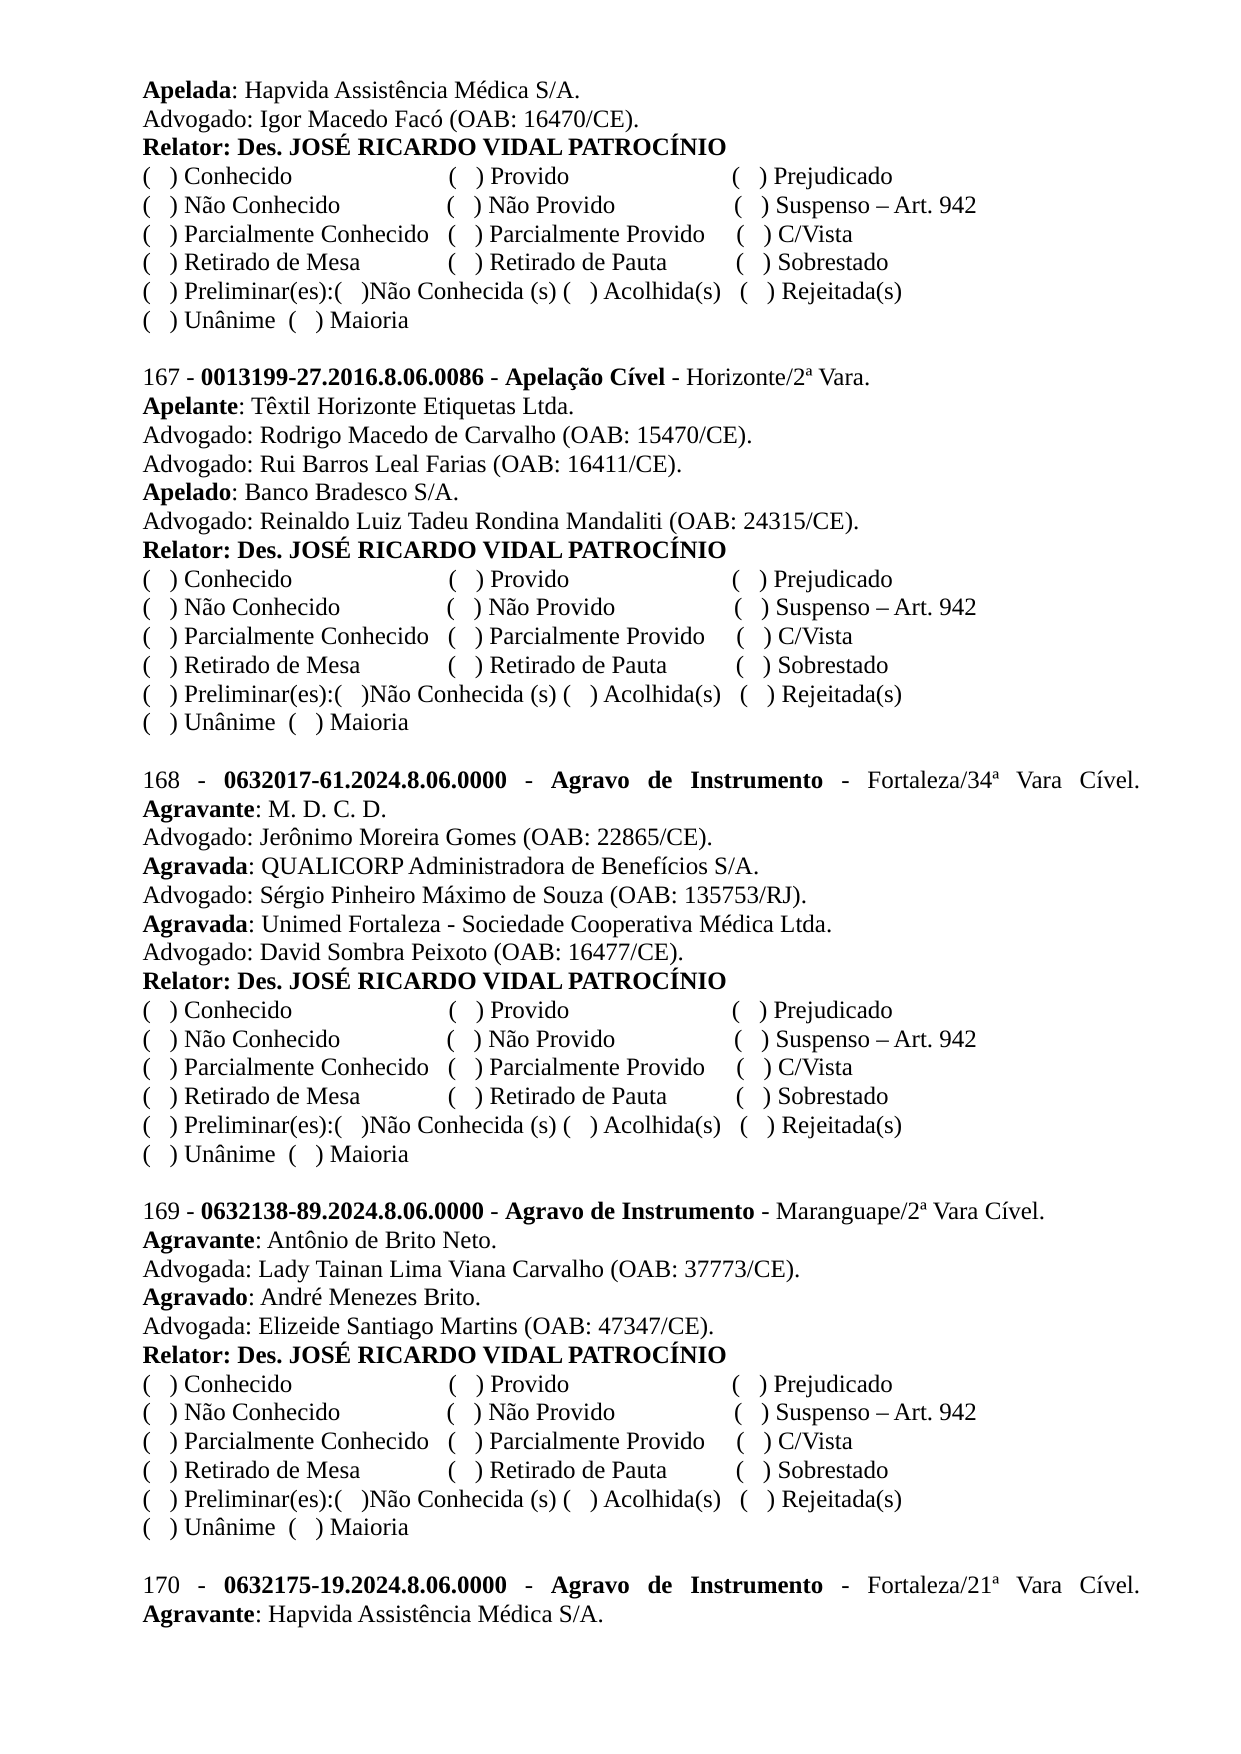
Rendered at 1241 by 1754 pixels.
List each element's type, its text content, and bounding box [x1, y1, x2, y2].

text Agravada: Unimed Fortaleza - Sociedade Cooperativa Médica Ltda. [142, 909, 1141, 937]
text ( ) Unânime ( ) Maioria [142, 1512, 1158, 1541]
text Relator: Des. JOSÉ RICARDO VIDAL PATROCÍNIO [142, 132, 1141, 161]
text ( ) Preliminar(es):( )Não Conhecida (s) ( ) Acolhida(s) ( ) Rejeitada(s) [142, 1484, 1158, 1512]
text ( ) Conhecido ( ) Provido ( ) Prejudicado [142, 161, 1141, 190]
text ( ) Unânime ( ) Maioria [142, 1139, 1158, 1167]
text ( ) Não Conhecido ( ) Não Provido ( ) Suspenso – Art. 942 [142, 1397, 1158, 1426]
text ( ) Não Conhecido ( ) Não Provido ( ) Suspenso – Art. 942 [142, 592, 1158, 621]
text ( ) Conhecido ( ) Provido ( ) Prejudicado [142, 995, 1141, 1024]
text 167 - 0013199-27.2016.8.06.0086 - Apelação Cível - Horizonte/2ª Vara. [142, 362, 1141, 391]
text Apelada: Hapvida Assistência Médica S/A. [142, 75, 1141, 104]
text ( ) Conhecido ( ) Provido ( ) Prejudicado [142, 1369, 1141, 1397]
text Agravada: QUALICORP Administradora de Benefícios S/A. [142, 851, 1141, 880]
text ( ) Preliminar(es):( )Não Conhecida (s) ( ) Acolhida(s) ( ) Rejeitada(s) [142, 679, 1158, 707]
text Relator: Des. JOSÉ RICARDO VIDAL PATROCÍNIO [142, 966, 1141, 995]
text ( ) Não Conhecido ( ) Não Provido ( ) Suspenso – Art. 942 [142, 1024, 1158, 1052]
text ( ) Parcialmente Conhecido ( ) Parcialmente Provido ( ) C/Vista [142, 621, 1158, 650]
text ( ) Retirado de Mesa ( ) Retirado de Pauta ( ) Sobrestado [142, 1455, 1158, 1484]
text Advogado: Rodrigo Macedo de Carvalho (OAB: 15470/CE). [142, 420, 1141, 449]
text ( ) Retirado de Mesa ( ) Retirado de Pauta ( ) Sobrestado [142, 1081, 1158, 1110]
text Advogado: Igor Macedo Facó (OAB: 16470/CE). [142, 104, 1141, 132]
text 168 - 0632017-61.2024.8.06.0000 - Agravo de Instrumento - Fortaleza/34ª Vara Cível. Agravante: M. D. C. D. [142, 765, 1141, 822]
text ( ) Não Conhecido ( ) Não Provido ( ) Suspenso – Art. 942 [142, 190, 1158, 219]
text ( ) Preliminar(es):( )Não Conhecida (s) ( ) Acolhida(s) ( ) Rejeitada(s) [142, 1110, 1158, 1139]
text ( ) Retirado de Mesa ( ) Retirado de Pauta ( ) Sobrestado [142, 650, 1158, 679]
text ( ) Parcialmente Conhecido ( ) Parcialmente Provido ( ) C/Vista [142, 219, 1158, 247]
text ( ) Parcialmente Conhecido ( ) Parcialmente Provido ( ) C/Vista [142, 1052, 1158, 1081]
text Advogado: Rui Barros Leal Farias (OAB: 16411/CE). [142, 449, 1141, 477]
text Advogado: David Sombra Peixoto (OAB: 16477/CE). [142, 937, 1141, 966]
text ( ) Unânime ( ) Maioria [142, 305, 1158, 334]
text ( ) Preliminar(es):( )Não Conhecida (s) ( ) Acolhida(s) ( ) Rejeitada(s) [142, 276, 1158, 305]
text Apelante: Têxtil Horizonte Etiquetas Ltda. [142, 391, 1141, 420]
text Agravante: Antônio de Brito Neto. [142, 1225, 1141, 1254]
text Advogada: Lady Tainan Lima Viana Carvalho (OAB: 37773/CE). [142, 1254, 1141, 1282]
text Advogada: Elizeide Santiago Martins (OAB: 47347/CE). [142, 1311, 1141, 1340]
text Advogado: Jerônimo Moreira Gomes (OAB: 22865/CE). [142, 822, 1141, 851]
text ( ) Parcialmente Conhecido ( ) Parcialmente Provido ( ) C/Vista [142, 1426, 1158, 1455]
text Advogado: Sérgio Pinheiro Máximo de Souza (OAB: 135753/RJ). [142, 880, 1141, 909]
text Advogado: Reinaldo Luiz Tadeu Rondina Mandaliti (OAB: 24315/CE). [142, 506, 1141, 535]
text Relator: Des. JOSÉ RICARDO VIDAL PATROCÍNIO [142, 535, 1141, 564]
text Apelado: Banco Bradesco S/A. [142, 477, 1141, 506]
text ( ) Conhecido ( ) Provido ( ) Prejudicado [142, 564, 1141, 592]
text Relator: Des. JOSÉ RICARDO VIDAL PATROCÍNIO [142, 1340, 1141, 1369]
text 169 - 0632138-89.2024.8.06.0000 - Agravo de Instrumento - Maranguape/2ª Vara Cível. [142, 1196, 1141, 1225]
text Agravado: André Menezes Brito. [142, 1282, 1141, 1311]
text ( ) Unânime ( ) Maioria [142, 707, 1158, 736]
text ( ) Retirado de Mesa ( ) Retirado de Pauta ( ) Sobrestado [142, 247, 1158, 276]
text 170 - 0632175-19.2024.8.06.0000 - Agravo de Instrumento - Fortaleza/21ª Vara Cível. Agravante: Hapvida Assistência Médica S/A. [142, 1570, 1141, 1627]
